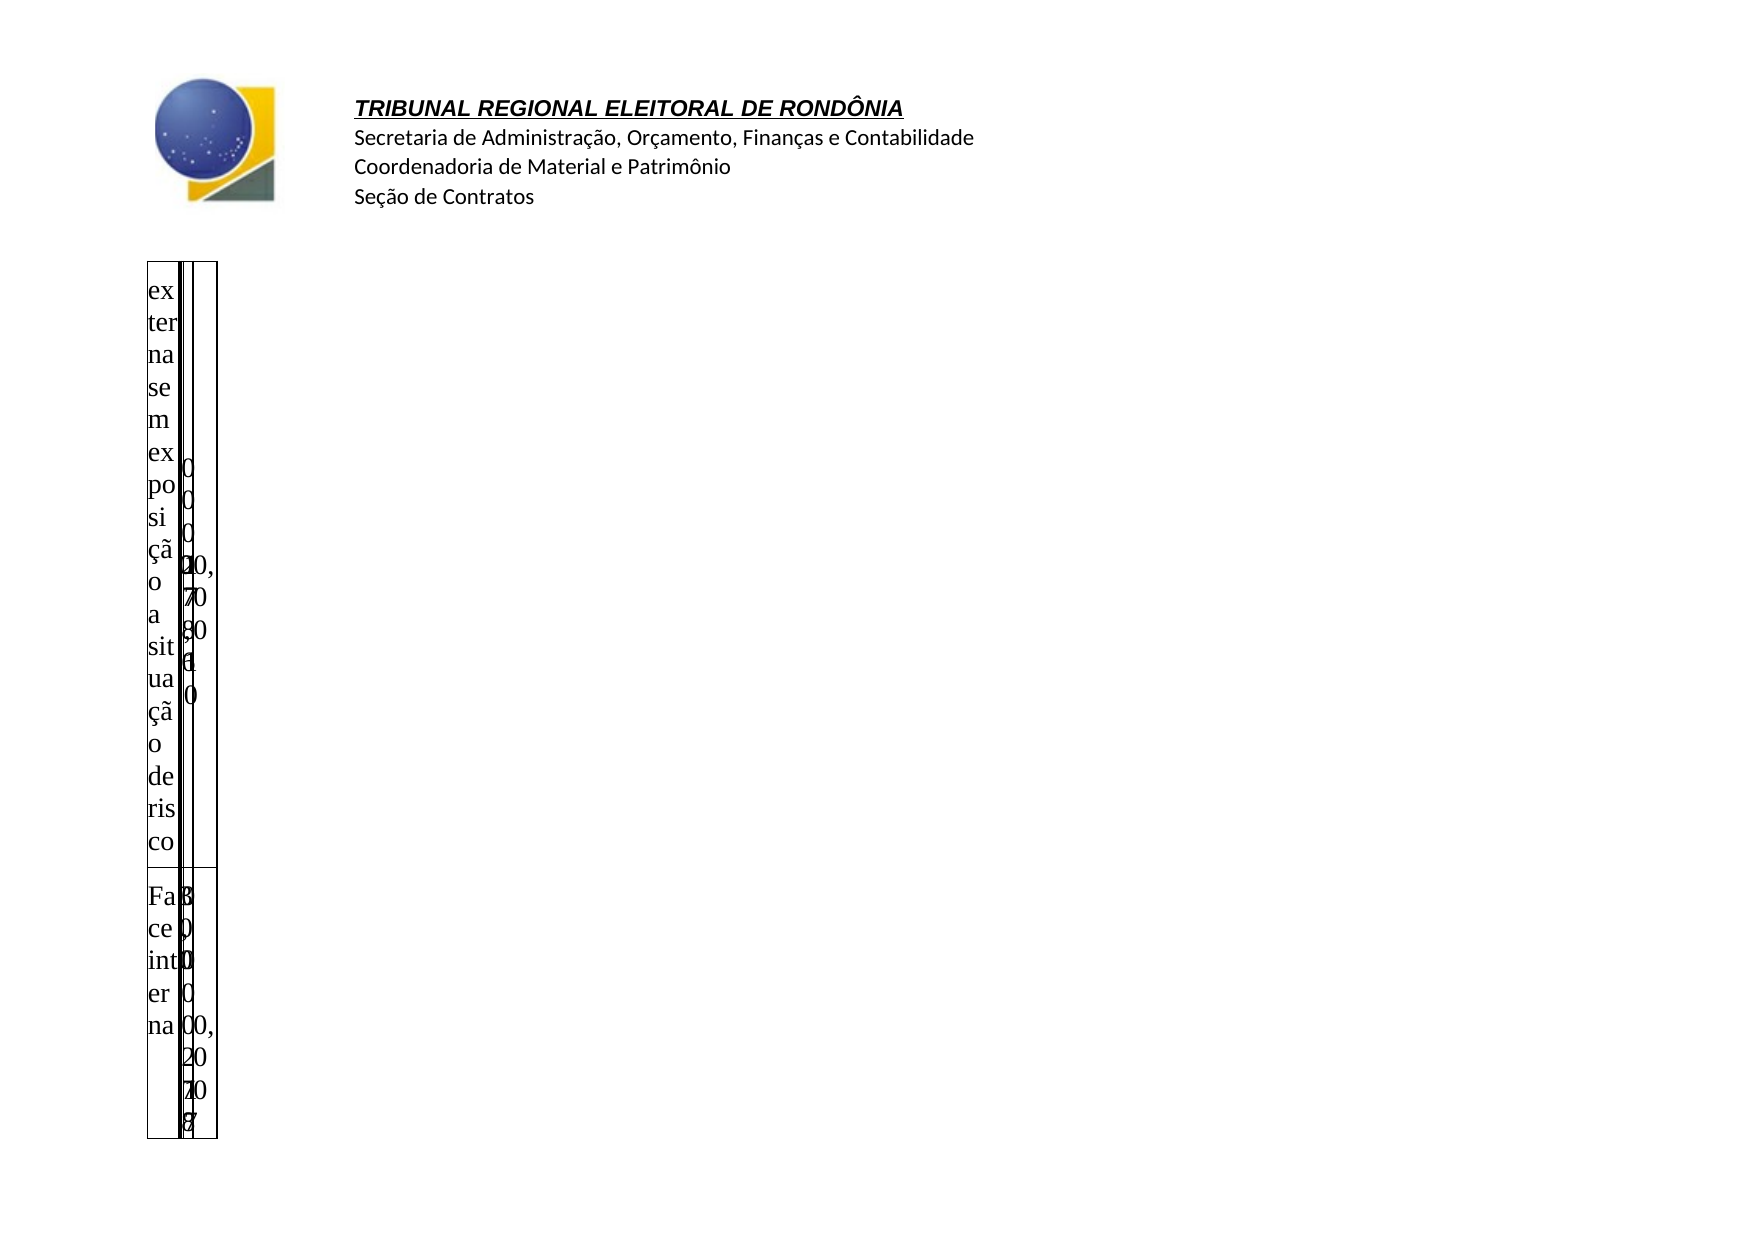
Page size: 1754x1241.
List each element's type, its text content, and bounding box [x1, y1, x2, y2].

table_cell 17,10 [184, 541, 192, 556]
table_cell 0,00 [194, 262, 216, 866]
table_cell 17,10 [184, 670, 192, 690]
table_cell 17,10 [184, 476, 192, 492]
table_cell 17,10 [184, 1083, 192, 1113]
table_cell 17,10 [184, 1066, 192, 1081]
table_cell 17,10 [184, 508, 192, 525]
table_cell 17,10 [184, 639, 192, 654]
table_cell 17,10 [184, 1033, 192, 1049]
table_cell 17,10 [184, 574, 192, 588]
table_cell 17,10 [184, 590, 192, 629]
table_cell 17,10 [184, 1001, 192, 1017]
table_cell 17,10 [184, 904, 192, 952]
table_cell 17,10 [184, 262, 192, 460]
table_cell externa sem exposição a situação de risco [148, 262, 178, 866]
table_cell Face interna [148, 868, 178, 1138]
table_cell 0,00 [197, 1081, 203, 1098]
table_cell 17,10 [184, 968, 192, 985]
table_cell 17,10 [185, 459, 191, 476]
table_cell 17,10 [185, 984, 191, 1001]
table_cell 0,00 [197, 1016, 203, 1033]
table_cell 0,00 [197, 1048, 203, 1065]
table_cell 0,00 [194, 868, 216, 1138]
table_cell 17,10 [185, 1016, 191, 1033]
table_cell 17,10 [185, 491, 191, 508]
table_cell 17,10 [184, 868, 192, 888]
table_cell 0,00 [197, 621, 203, 638]
table_cell 17,10 [185, 524, 191, 541]
table_cell 0,00 [197, 588, 203, 605]
table_cell 0,00 [197, 556, 203, 573]
table_cell 17,10 [184, 699, 192, 866]
